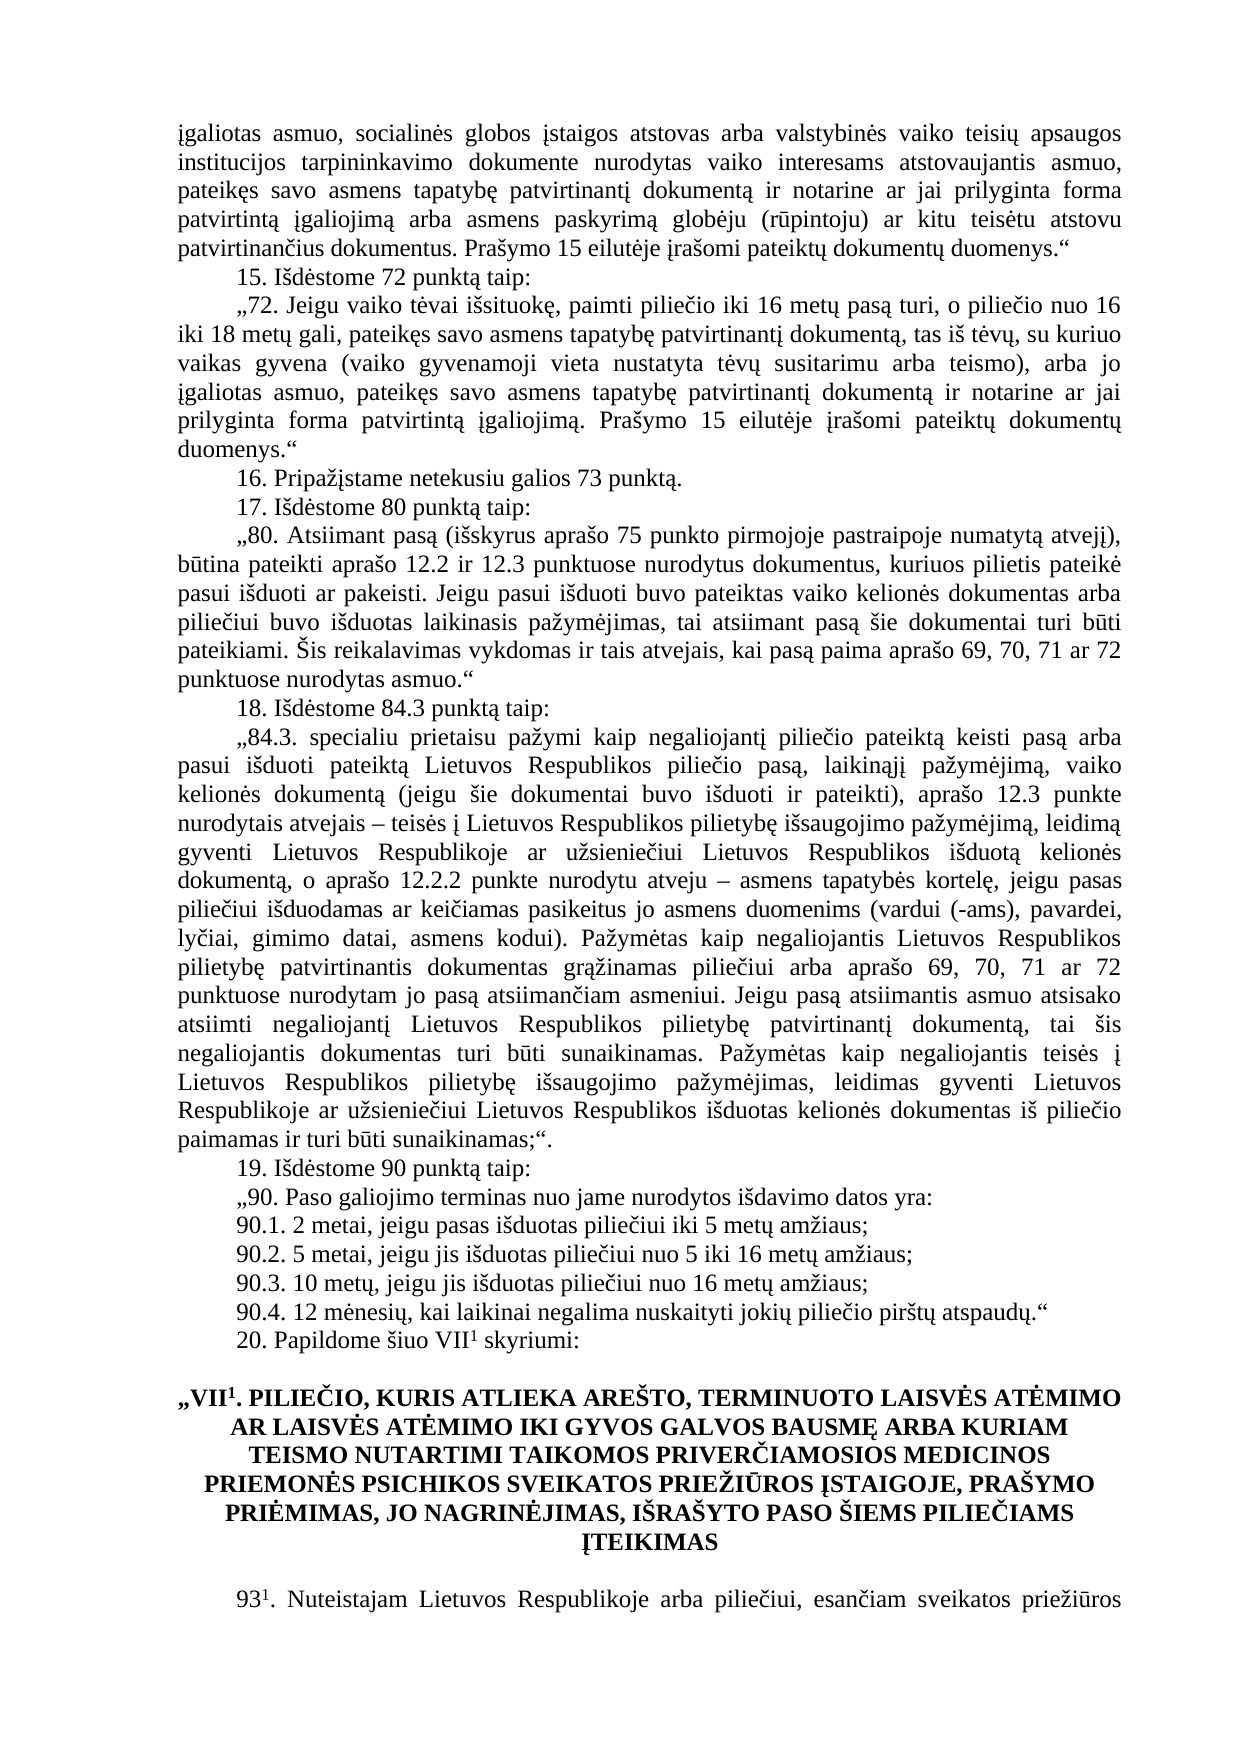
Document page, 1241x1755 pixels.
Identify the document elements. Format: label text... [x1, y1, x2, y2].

text „84.3. specialiu prietaisu pažymi kaip negaliojantį piliečio pateiktą keisti pasą arba pasui išduoti pateiktą Lietuvos Respublikos piliečio pasą, laikinąjį pažymėjimą, vaiko kelionės dokumentą (jeigu šie dokumentai buvo išduoti ir pateikti), aprašo 12.3 punkte nurodytais atvejais – teisės į Lietuvos Respublikos pilietybę išsaugojimo pažymėjimą, leidimą gyventi Lietuvos Respublikoje ar užsieniečiui Lietuvos Respublikos išduotą kelionės dokumentą, o aprašo 12.2.2 punkte nurodytu atveju – asmens tapatybės kortelę, jeigu pasas piliečiui išduodamas ar keičiamas pasikeitus jo asmens duomenims (vardui (-ams), pavardei, lyčiai, gimimo datai, asmens kodui). Pažymėtas kaip negaliojantis Lietuvos Respublikos pilietybę patvirtinantis dokumentas grąžinamas piliečiui arba aprašo 69, 70, 71 ar 72 punktuose nurodytam jo pasą atsiimančiam asmeniui. Jeigu pasą atsiimantis asmuo atsisako atsiimti negaliojantį Lietuvos Respublikos pilietybę patvirtinantį dokumentą, tai šis negaliojantis dokumentas turi būti sunaikinamas. Pažymėtas kaip negaliojantis teisės į Lietuvos Respublikos pilietybę išsaugojimo pažymėjimas, leidimas gyventi Lietuvos Respublikoje ar užsieniečiui Lietuvos Respublikos išduotas kelionės dokumentas iš piliečio paimamas ir turi būti sunaikinamas;“. [177, 722, 1122, 1153]
text 17. Išdėstome 80 punktą taip: [177, 492, 1122, 521]
text „90. Paso galiojimo terminas nuo jame nurodytos išdavimo datos yra: [177, 1182, 1122, 1211]
text 20. Papildome šiuo VII1 skyriumi: [177, 1326, 1122, 1354]
text 19. Išdėstome 90 punktą taip: [177, 1153, 1122, 1182]
text „80. Atsiimant pasą (išskyrus aprašo 75 punkto pirmojoje pastraipoje numatytą atvejį), būtina pateikti aprašo 12.2 ir 12.3 punktuose nurodytus dokumentus, kuriuos pilietis pateikė pasui išduoti ar pakeisti. Jeigu pasui išduoti buvo pateiktas vaiko kelionės dokumentas arba piliečiui buvo išduotas laikinasis pažymėjimas, tai atsiimant pasą šie dokumentai turi būti pateikiami. Šis reikalavimas vykdomas ir tais atvejais, kai pasą paima aprašo 69, 70, 71 ar 72 punktuose nurodytas asmuo.“ [177, 521, 1122, 693]
text 18. Išdėstome 84.3 punktą taip: [177, 693, 1122, 722]
text 90.3. 10 metų, jeigu jis išduotas piliečiui nuo 16 metų amžiaus; [177, 1268, 1122, 1297]
text „vii1. PILIEČIO, KURIS ATLIEKA AREŠTO, TERMINUOTO LAISVĖS ATĖMIMO AR LAISVĖS ATĖMIMO IKI GYVOS GALVOS BAUSMĘ ARBA KURIAM TEISMO NUTARTIMI TAIKOMOS PRIVERČIAMOSIOS MEDICINOS PRIEMONĖS PSICHIKOS SVEIKATOS PRIEŽIŪROS ĮSTAIGOJE, PRAŠYMO PRIĖMIMAS, JO NAGRINĖJIMAS, IŠRAŠYTO PASO ŠIEMS PILIEČIAMS ĮTEIKIMAS [177, 1383, 1122, 1556]
text 90.4. 12 mėnesių, kai laikinai negalima nuskaityti jokių piliečio pirštų atspaudų.“ [177, 1297, 1122, 1326]
text įgaliotas asmuo, socialinės globos įstaigos atstovas arba valstybinės vaiko teisių apsaugos institucijos tarpininkavimo dokumente nurodytas vaiko interesams atstovaujantis asmuo, pateikęs savo asmens tapatybę patvirtinantį dokumentą ir notarine ar jai prilyginta forma patvirtintą įgaliojimą arba asmens paskyrimą globėju (rūpintoju) ar kitu teisėtu atstovu patvirtinančius dokumentus. Prašymo 15 eilutėje įrašomi pateiktų dokumentų duomenys.“ [177, 118, 1122, 262]
text 15. Išdėstome 72 punktą taip: [177, 262, 1122, 291]
text 931. Nuteistajam Lietuvos Respublikoje arba piliečiui, esančiam sveikatos priežiūros [177, 1584, 1122, 1613]
text 90.1. 2 metai, jeigu pasas išduotas piliečiui iki 5 metų amžiaus; [177, 1211, 1122, 1239]
text 16. Pripažįstame netekusiu galios 73 punktą. [177, 463, 1122, 492]
text 90.2. 5 metai, jeigu jis išduotas piliečiui nuo 5 iki 16 metų amžiaus; [177, 1239, 1122, 1268]
text „72. Jeigu vaiko tėvai išsituokę, paimti piliečio iki 16 metų pasą turi, o piliečio nuo 16 iki 18 metų gali, pateikęs savo asmens tapatybę patvirtinantį dokumentą, tas iš tėvų, su kuriuo vaikas gyvena (vaiko gyvenamoji vieta nustatyta tėvų susitarimu arba teismo), arba jo įgaliotas asmuo, pateikęs savo asmens tapatybę patvirtinantį dokumentą ir notarine ar jai prilyginta forma patvirtintą įgaliojimą. Prašymo 15 eilutėje įrašomi pateiktų dokumentų duomenys.“ [177, 291, 1122, 463]
